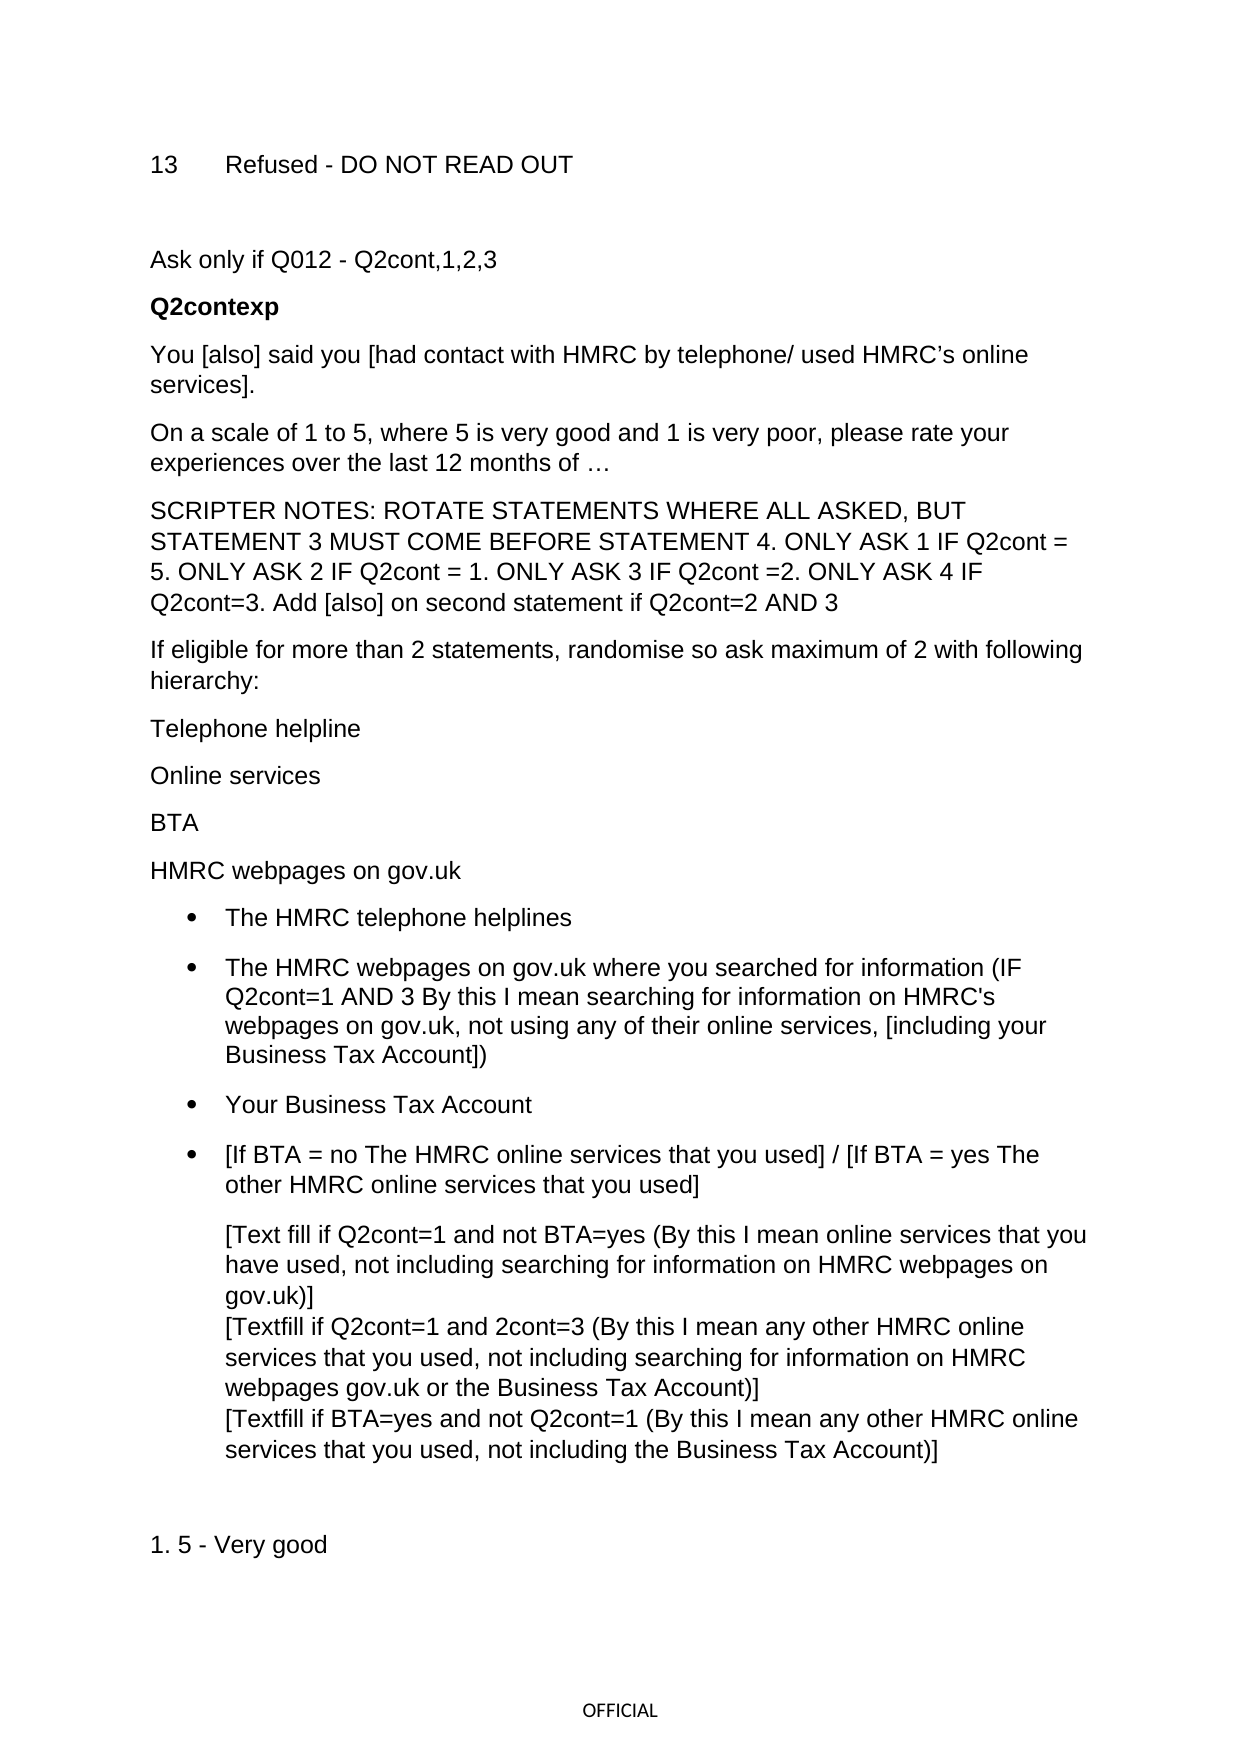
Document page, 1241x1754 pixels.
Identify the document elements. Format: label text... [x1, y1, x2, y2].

list The HMRC telephone helplines [187, 903, 1090, 932]
text You [also] said you [had contact with HMRC by telephone/ used HMRC’s online services]. [150, 339, 1090, 399]
text If eligible for more than 2 statements, randomise so ask maximum of 2 with following hierarchy: [150, 635, 1090, 695]
text Telephone helpline [150, 713, 1090, 742]
list [If BTA = no The HMRC online services that you used] / [If BTA = yes The other HMRC online services that you used] [187, 1141, 1090, 1199]
text SCRIPTER NOTES: ROTATE STATEMENTS WHERE ALL ASKED, BUT STATEMENT 3 MUST COME BEFORE STATEMENT 4. ONLY ASK 1 IF Q2cont = 5. ONLY ASK 2 IF Q2cont = 1. ONLY ASK 3 IF Q2cont =2. ONLY ASK 4 IF Q2cont=3. Add [also] on second statement if Q2cont=2 AND 3 [150, 496, 1090, 617]
text 13 Refused - DO NOT READ OUT [150, 150, 1090, 179]
list [Textfill if Q2cont=1 and 2cont=3 (By this I mean any other HMRC online services that you used, not including searching for information on HMRC webpages gov.uk or the Business Tax Account)] [225, 1312, 1090, 1402]
text Online services [150, 761, 1090, 790]
text BTA [150, 808, 1090, 837]
text Ask only if Q012 - Q2cont,1,2,3 [150, 245, 1090, 273]
text Q2contexp [150, 292, 1090, 321]
list [Text fill if Q2cont=1 and not BTA=yes (By this I mean online services that you have used, not including searching for information on HMRC webpages on gov.uk)] [225, 1220, 1090, 1310]
text 1. 5 - Very good [150, 1530, 1090, 1558]
text HMRC webpages on gov.uk [150, 856, 1090, 884]
list [Textfill if BTA=yes and not Q2cont=1 (By this I mean any other HMRC online services that you used, not including the Business Tax Account)] [225, 1404, 1090, 1464]
list The HMRC webpages on gov.uk where you searched for information (IF Q2cont=1 AND 3 By this I mean searching for information on HMRC's webpages on gov.uk, not using any of their online services, [including your Business Tax Account]) [187, 953, 1090, 1070]
text On a scale of 1 to 5, where 5 is very good and 1 is very poor, please rate your experiences over the last 12 months of … [150, 418, 1090, 477]
list Your Business Tax Account [187, 1091, 1090, 1120]
